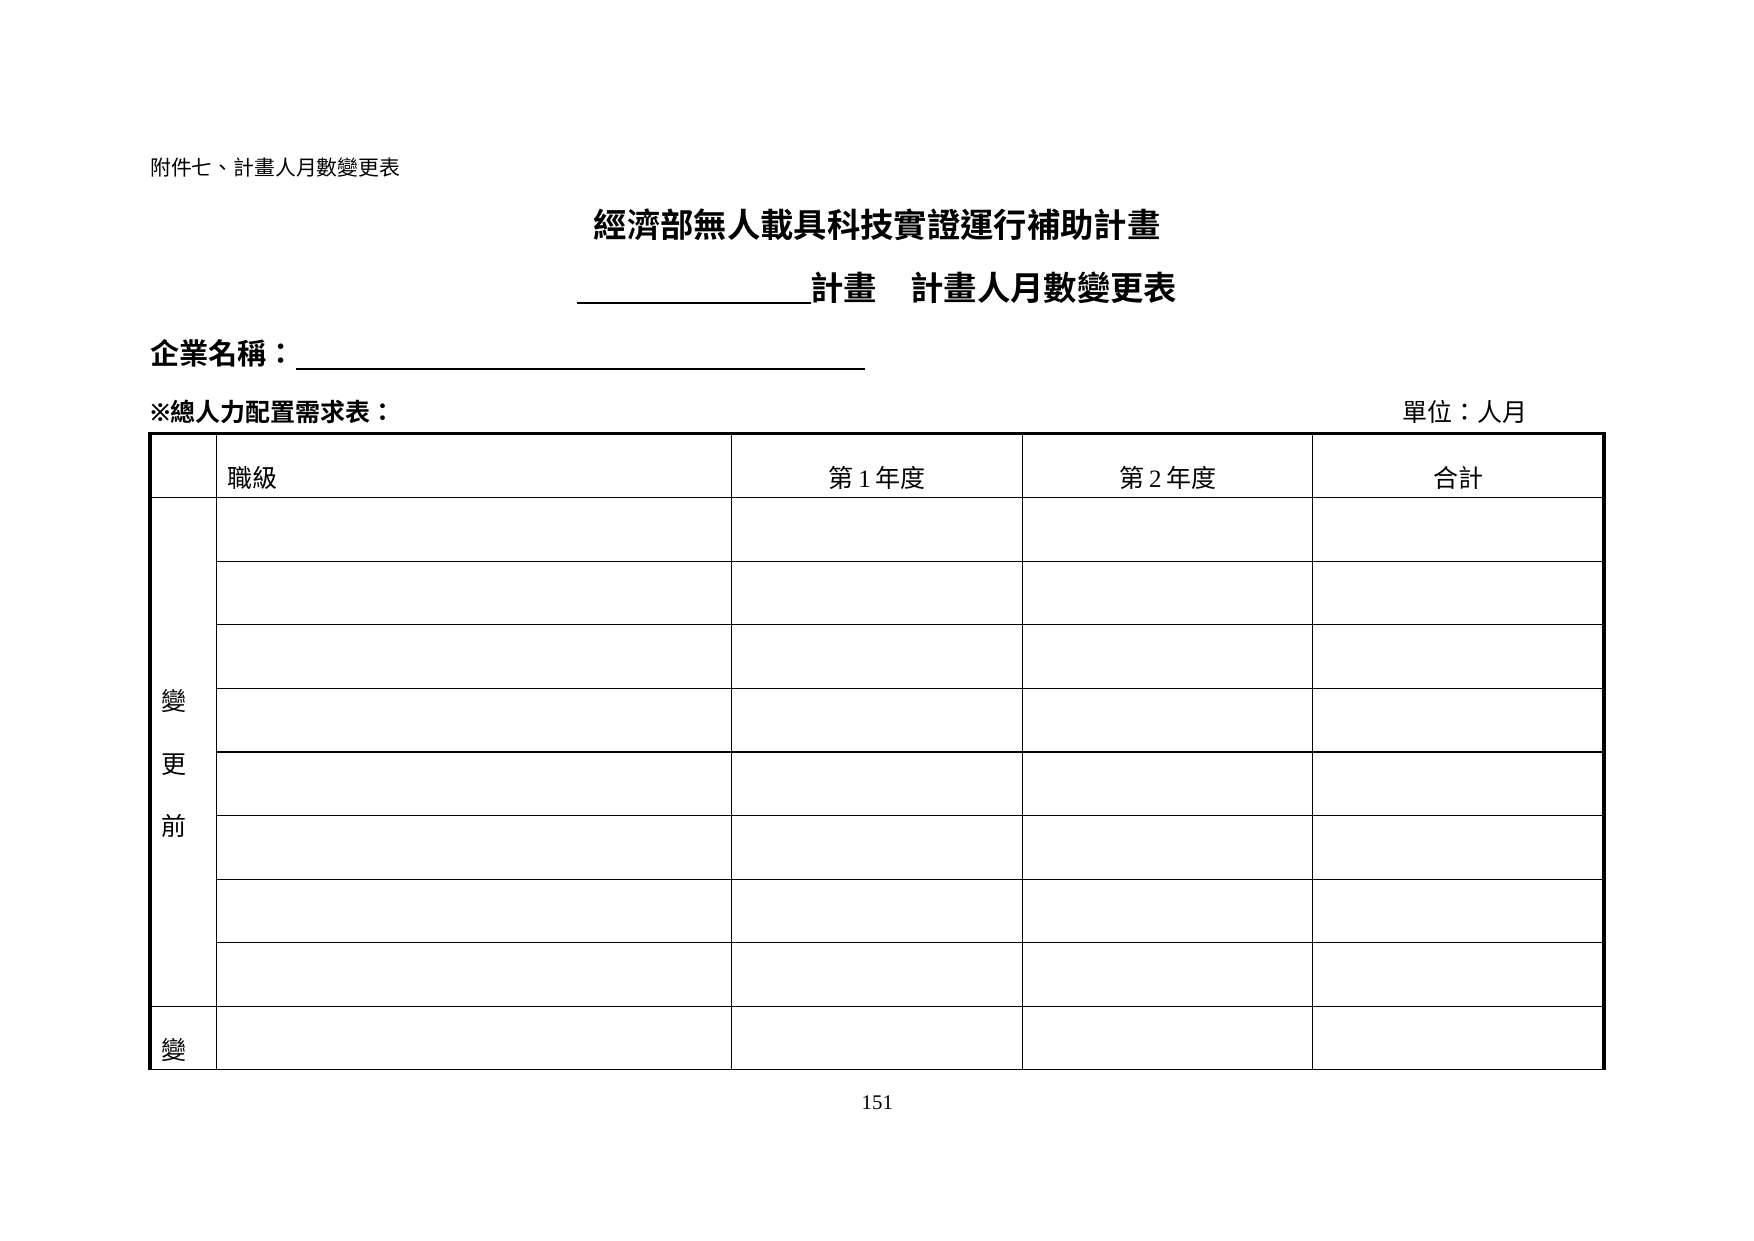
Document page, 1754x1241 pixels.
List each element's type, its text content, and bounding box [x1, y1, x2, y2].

table_cell [732, 943, 1022, 1006]
table_cell [1313, 816, 1602, 878]
table_cell [1023, 689, 1312, 751]
table_cell [1023, 625, 1312, 688]
table_cell [1023, 943, 1312, 1006]
table_header 第2年度 [1023, 435, 1312, 497]
table_cell [1313, 943, 1602, 1006]
table_cell [1313, 880, 1602, 942]
table_cell [732, 1007, 1022, 1069]
table_cell [732, 625, 1022, 688]
table_cell [1023, 498, 1312, 561]
table_cell [217, 816, 731, 878]
table_cell 變更前 [152, 498, 216, 1006]
table_cell [732, 689, 1022, 751]
table_cell [217, 625, 731, 688]
table_cell [732, 562, 1022, 624]
table_cell [217, 753, 731, 815]
table_cell [732, 753, 1022, 815]
table_cell [217, 1007, 731, 1069]
table_cell [217, 498, 731, 561]
table_cell [1023, 816, 1312, 878]
table_cell [1313, 753, 1602, 815]
text 附件七、計畫人月數變更表 [150, 151, 1604, 182]
table_cell [1313, 1007, 1602, 1069]
table_cell [732, 498, 1022, 561]
table_cell [1313, 562, 1602, 624]
table_cell 變 [152, 1007, 216, 1069]
table_cell [732, 880, 1022, 942]
table_cell [1313, 498, 1602, 561]
table_cell [1023, 753, 1312, 815]
table_header 職級 [217, 435, 731, 497]
text 經濟部無人載具科技實證運行補助計畫 [150, 182, 1604, 244]
table_cell [217, 562, 731, 624]
table_header 合計 [1313, 435, 1602, 497]
table_header 第1年度 [732, 435, 1022, 497]
text ※總人力配置需求表： 單位：人月 [150, 369, 1604, 432]
table_cell [1313, 689, 1602, 751]
table_cell [217, 689, 731, 751]
table_cell [1023, 1007, 1312, 1069]
table_cell [217, 880, 731, 942]
table_header [152, 435, 216, 497]
text 企業名稱： [150, 307, 1604, 369]
table_cell [1023, 562, 1312, 624]
text 計畫 計畫人月數變更表 [150, 244, 1604, 307]
table_cell [1313, 625, 1602, 688]
table_cell [1023, 880, 1312, 942]
table_cell [217, 943, 731, 1006]
table_cell [732, 816, 1022, 878]
